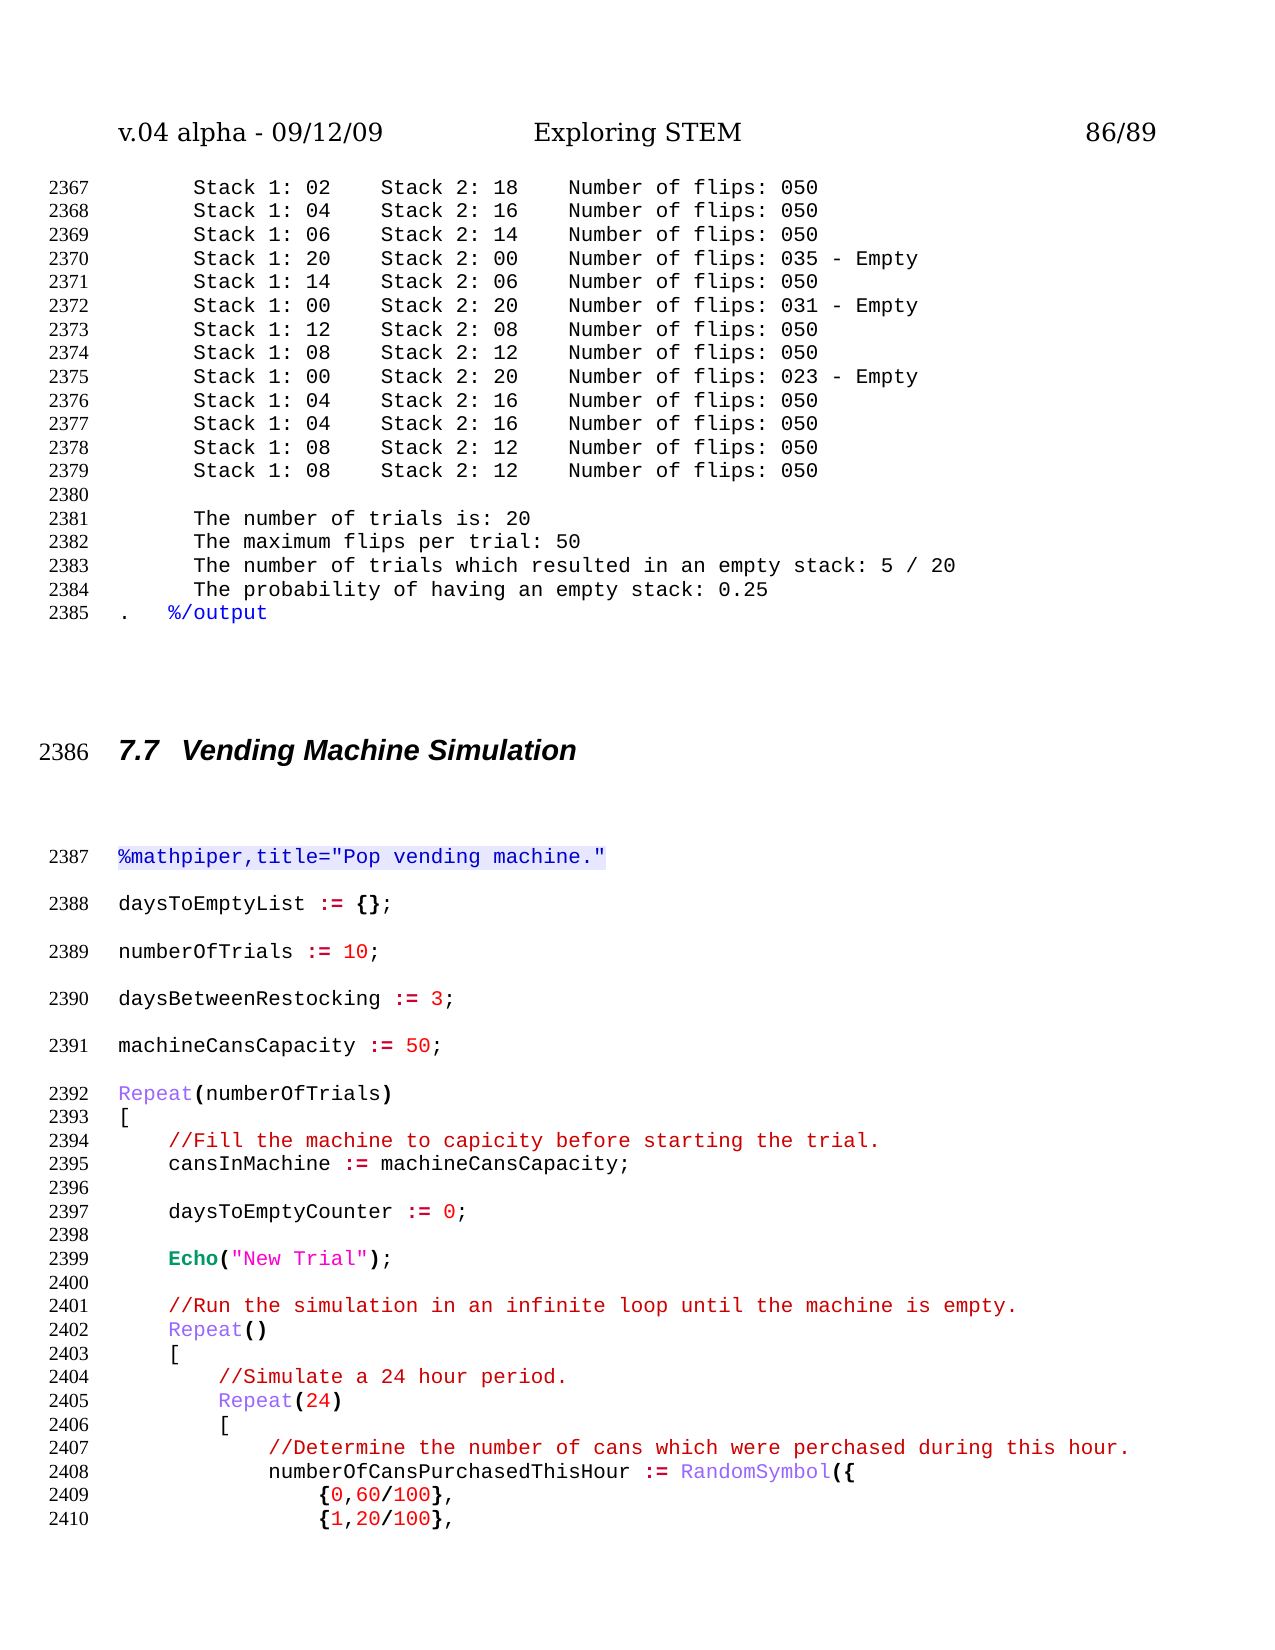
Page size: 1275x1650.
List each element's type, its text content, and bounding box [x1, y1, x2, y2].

text The probability of having an empty stack: 0.25 [118, 579, 1157, 602]
text daysToEmptyList := {}; [118, 893, 1157, 917]
text Stack 1: 20 Stack 2: 00 Number of flips: 035 - Empty [118, 248, 1157, 271]
text daysBetweenRestocking := 3; [118, 988, 1157, 1012]
text numberOfTrials := 10; [118, 941, 1157, 964]
text [ [118, 1413, 1157, 1437]
text //Simulate a 24 hour period. [118, 1366, 1157, 1390]
text The number of trials which resulted in an empty stack: 5 / 20 [118, 555, 1157, 579]
text {0,60/100}, [118, 1484, 1157, 1508]
text {1,20/100}, [118, 1508, 1157, 1532]
text Repeat() [118, 1319, 1157, 1343]
text %mathpiper,title="Pop vending machine." [118, 846, 1157, 870]
text daysToEmptyCounter := 0; [118, 1201, 1157, 1224]
text [ [118, 1106, 1157, 1130]
text . %/output [118, 602, 1157, 626]
text Repeat(24) [118, 1390, 1157, 1413]
text numberOfCansPurchasedThisHour := RandomSymbol({ [118, 1461, 1157, 1484]
subtitle Vending Machine Simulation [118, 733, 1157, 766]
text machineCansCapacity := 50; [118, 1035, 1157, 1059]
text Stack 1: 04 Stack 2: 16 Number of flips: 050 [118, 389, 1157, 413]
text //Fill the machine to capicity before starting the trial. [118, 1130, 1157, 1153]
text The maximum flips per trial: 50 [118, 531, 1157, 555]
text Stack 1: 00 Stack 2: 20 Number of flips: 031 - Empty [118, 295, 1157, 319]
text Stack 1: 14 Stack 2: 06 Number of flips: 050 [118, 271, 1157, 295]
text Stack 1: 06 Stack 2: 14 Number of flips: 050 [118, 224, 1157, 248]
text //Run the simulation in an infinite loop until the machine is empty. [118, 1295, 1157, 1319]
text Repeat(numberOfTrials) [118, 1082, 1157, 1106]
text cansInMachine := machineCansCapacity; [118, 1153, 1157, 1177]
text //Determine the number of cans which were perchased during this hour. [118, 1437, 1157, 1461]
text Stack 1: 08 Stack 2: 12 Number of flips: 050 [118, 342, 1157, 366]
text Stack 1: 04 Stack 2: 16 Number of flips: 050 [118, 200, 1157, 224]
text Stack 1: 12 Stack 2: 08 Number of flips: 050 [118, 319, 1157, 342]
text Stack 1: 08 Stack 2: 12 Number of flips: 050 [118, 437, 1157, 461]
text Echo("New Trial"); [118, 1248, 1157, 1272]
text Stack 1: 08 Stack 2: 12 Number of flips: 050 [118, 461, 1157, 484]
text Stack 1: 04 Stack 2: 16 Number of flips: 050 [118, 413, 1157, 437]
text Stack 1: 02 Stack 2: 18 Number of flips: 050 [118, 177, 1157, 200]
text The number of trials is: 20 [118, 508, 1157, 531]
text Stack 1: 00 Stack 2: 20 Number of flips: 023 - Empty [118, 366, 1157, 389]
text [ [118, 1343, 1157, 1366]
